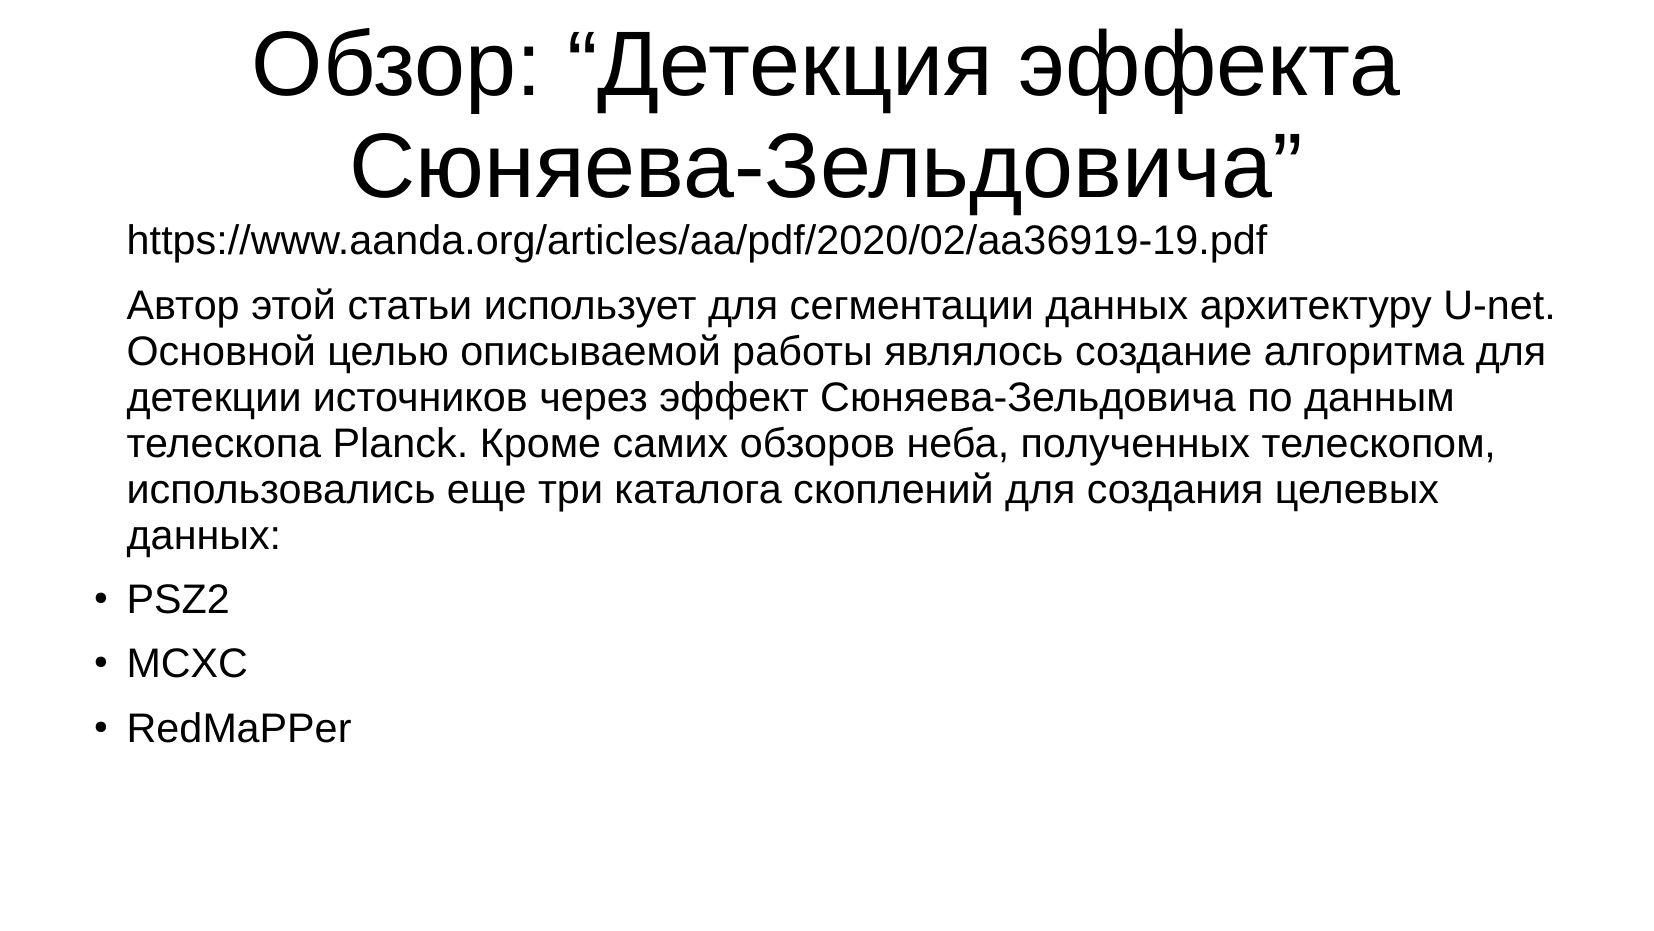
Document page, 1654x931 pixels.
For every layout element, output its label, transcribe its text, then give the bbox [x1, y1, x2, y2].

title Обзор: “Детекция эффекта Сюняева-Зельдовича” [82, 12, 1571, 217]
list https://www.aanda.org/articles/aa/pdf/2020/02/aa36919-19.pdf Автор этой статьи использует для сегментации данных архитектуру U-net. Основной целью описываемой работы являлось создание алгоритма для детекции источников через эффект Сюняева-Зельдовича по данным телескопа Planck. Кроме самих обзоров неба, полученных телескопом, использовались еще три каталога скоплений для создания целевых данных: PSZ2 MCXC RedMaPPer [82, 217, 1571, 758]
